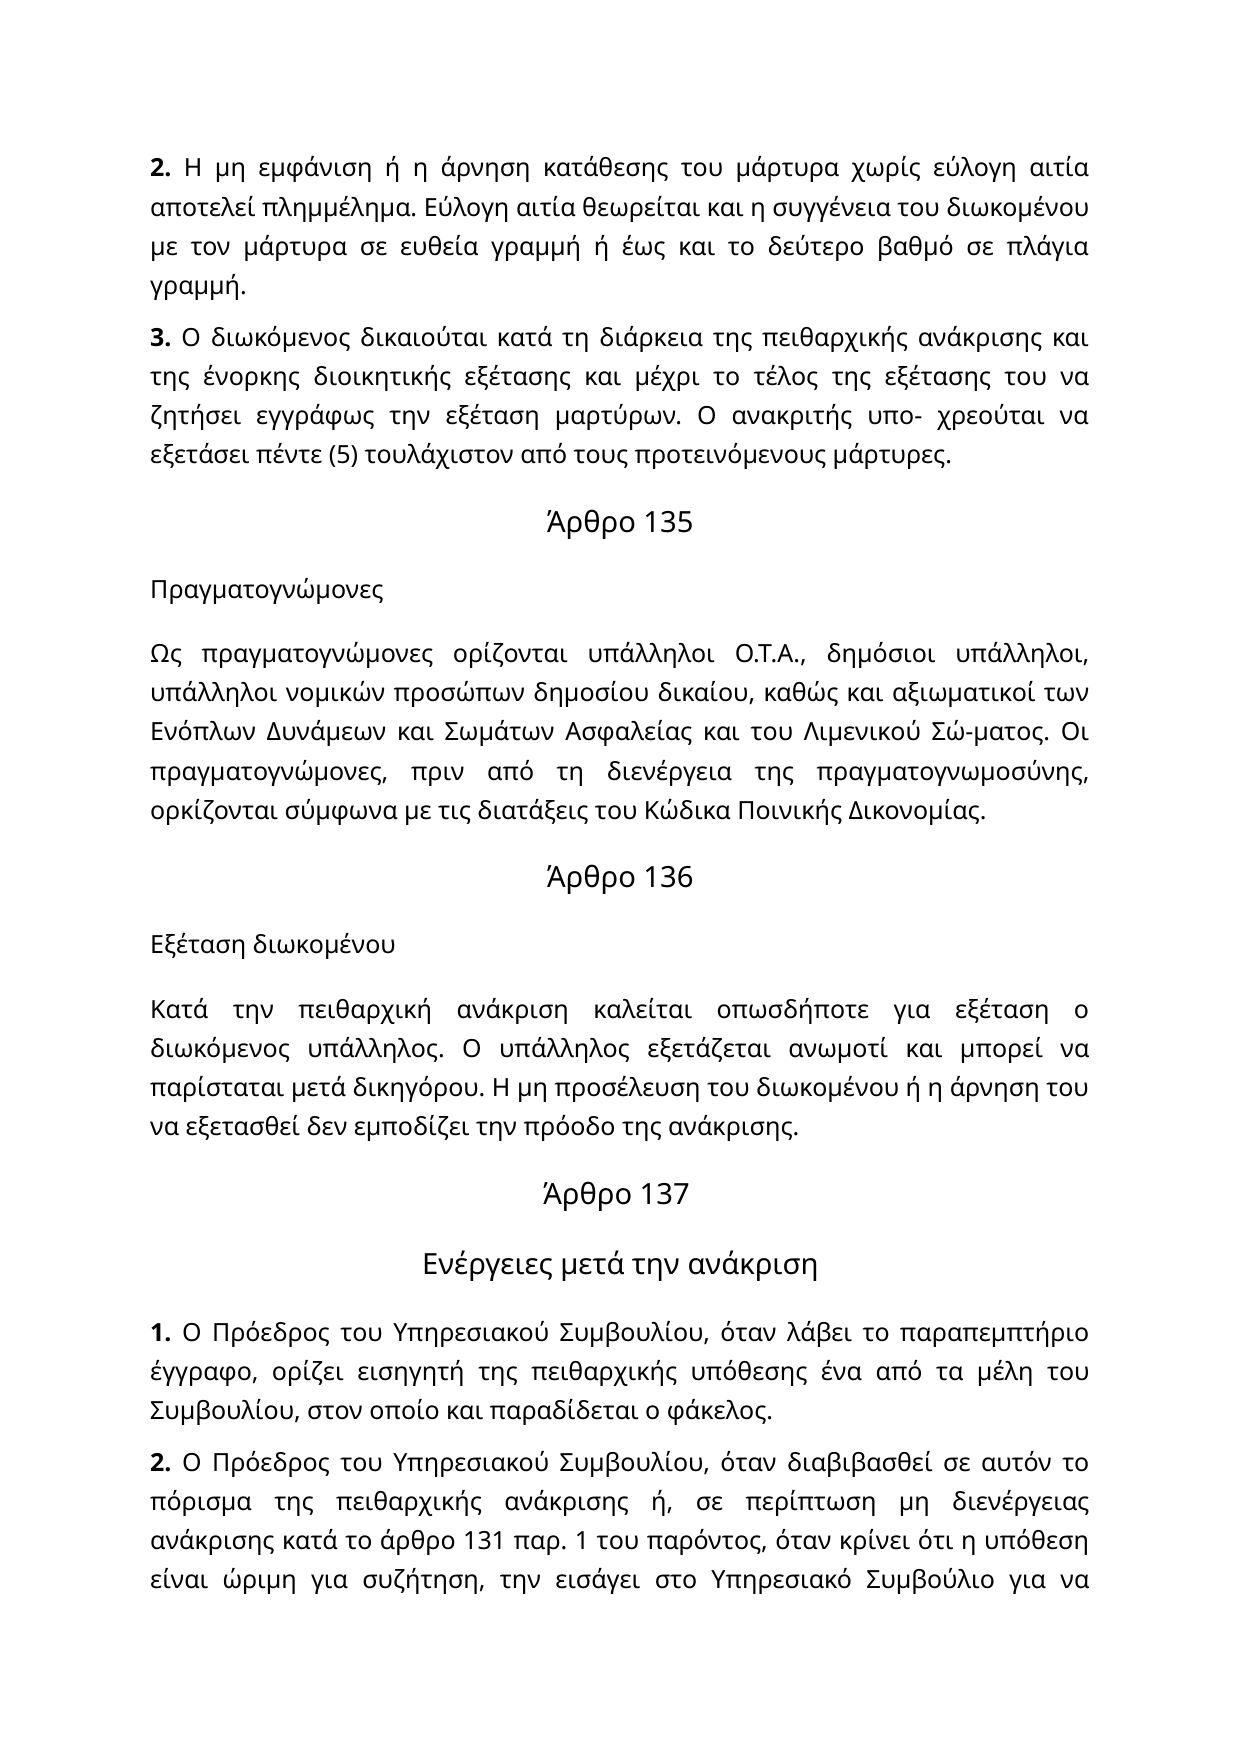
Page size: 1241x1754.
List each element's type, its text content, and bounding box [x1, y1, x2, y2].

text Ως πραγματογνώμονες ορίζονται υπάλληλοι Ο.Τ.Α., δημόσιοι υπάλληλοι, υπάλληλοι νομικών προσώπων δημοσίου δικαίου, καθώς και αξιωματικοί των Ενόπλων Δυνάμεων και Σωμάτων Ασφαλείας και του Λιμενικού Σώ-ματος. Οι πραγματογνώμονες, πριν από τη διενέργεια της πραγματογνωμοσύνης, ορκίζονται σύμφωνα με τις διατάξεις του Κώδικα Ποινικής Δικονομίας. [150, 636, 1090, 826]
subtitle Άρθρο 136 [150, 856, 1090, 896]
text 2. Η μη εμφάνιση ή η άρνηση κατάθεσης του μάρτυρα χωρίς εύλογη αιτία αποτελεί πλημμέλημα. Εύλογη αιτία θεωρείται και η συγγένεια του διωκομένου με τον μάρτυρα σε ευθεία γραμμή ή έως και το δεύτερο βαθμό σε πλάγια γραμμή. [150, 150, 1090, 302]
text Εξέταση διωκομένου [150, 927, 1090, 961]
subtitle Άρθρο 135 [150, 501, 1090, 541]
text Πραγματογνώμονες [150, 571, 1090, 606]
text 3. Ο διωκόμενος δικαιούται κατά τη διάρκεια της πειθαρχικής ανάκρισης και της ένορκης διοικητικής εξέτασης και μέχρι το τέλος της εξέτασης του να ζητήσει εγγράφως την εξέταση μαρτύρων. Ο ανακριτής υπο- χρεούται να εξετάσει πέντε (5) τουλάχιστον από τους προτεινόμενους μάρτυρες. [150, 319, 1090, 471]
subtitle Ενέργειες μετά την ανάκριση [150, 1243, 1090, 1283]
text 2. Ο Πρόεδρος του Υπηρεσιακού Συμβουλίου, όταν διαβιβασθεί σε αυτόν το πόρισμα της πειθαρχικής ανάκρισης ή, σε περίπτωση μη διενέργειας ανάκρισης κατά το άρθρο 131 παρ. 1 του παρόντος, όταν κρίνει ότι η υπόθεση είναι ώριμη για συζήτηση, την εισάγει στο Υπηρεσιακό Συμβούλιο για να [150, 1444, 1090, 1596]
text Κατά την πειθαρχική ανάκριση καλείται οπωσδήποτε για εξέταση ο διωκόμενος υπάλληλος. Ο υπάλληλος εξετάζεται ανωμοτί και μπορεί να παρίσταται μετά δικηγόρου. Η μη προσέλευση του διωκομένου ή η άρνηση του να εξετασθεί δεν εμποδίζει την πρόοδο της ανάκρισης. [150, 991, 1090, 1143]
text 1. Ο Πρόεδρος του Υπηρεσιακού Συμβουλίου, όταν λάβει το παραπεμπτήριο έγγραφο, ορίζει εισηγητή της πειθαρχικής υπόθεσης ένα από τα μέλη του Συμβουλίου, στον οποίο και παραδίδεται ο φάκελος. [150, 1314, 1090, 1427]
subtitle Άρθρο 137 [150, 1173, 1090, 1213]
